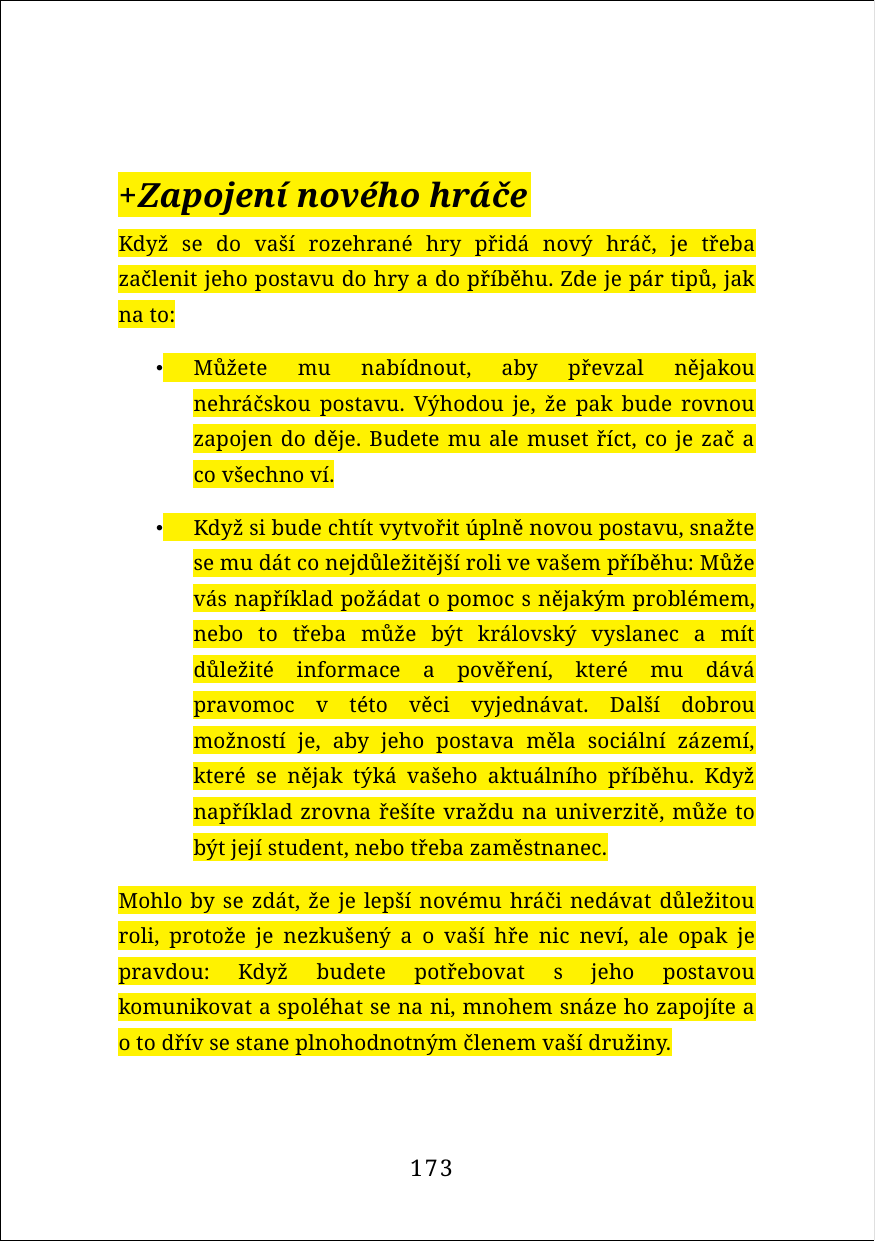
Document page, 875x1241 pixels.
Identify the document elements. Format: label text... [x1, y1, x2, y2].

text Když se do vaší rozehrané hry přidá nový hráč, je třeba začlenit jeho postavu do hry a do příběhu. Zde je pár tipů, jak na to: [118, 229, 756, 328]
subtitle +Zapojení nového hráče [118, 172, 756, 217]
list Když si bude chtít vytvořit úplně novou postavu, snažte se mu dát co nejdůležitější roli ve vašem příběhu: Může vás například požádat o pomoc s nějakým problémem, nebo to třeba může být královský vyslanec a mít důležité informace a pověření, které mu dává pravomoc v této věci vyjednávat. Další dobrou možností je, aby jeho postava měla sociální zázemí, které se nějak týká vašeho aktuálního příběhu. Když například zrovna řešíte vraždu na univerzitě, může to být její student, nebo třeba zaměstnanec. [156, 513, 756, 861]
list Můžete mu nabídnout, aby převzal nějakou nehráčskou postavu. Výhodou je, že pak bude rovnou zapojen do děje. Budete mu ale muset říct, co je zač a co všechno ví. [156, 353, 756, 488]
text Mohlo by se zdát, že je lepší novému hráči nedávat důležitou roli, protože je nezkušený a o vaší hře nic neví, ale opak je pravdou: Když budete potřebovat s jeho postavou komunikovat a spoléhat se na ni, mnohem snáze ho zapojíte a o to dřív se stane plnohodnotným členem vaší družiny. [118, 886, 756, 1056]
